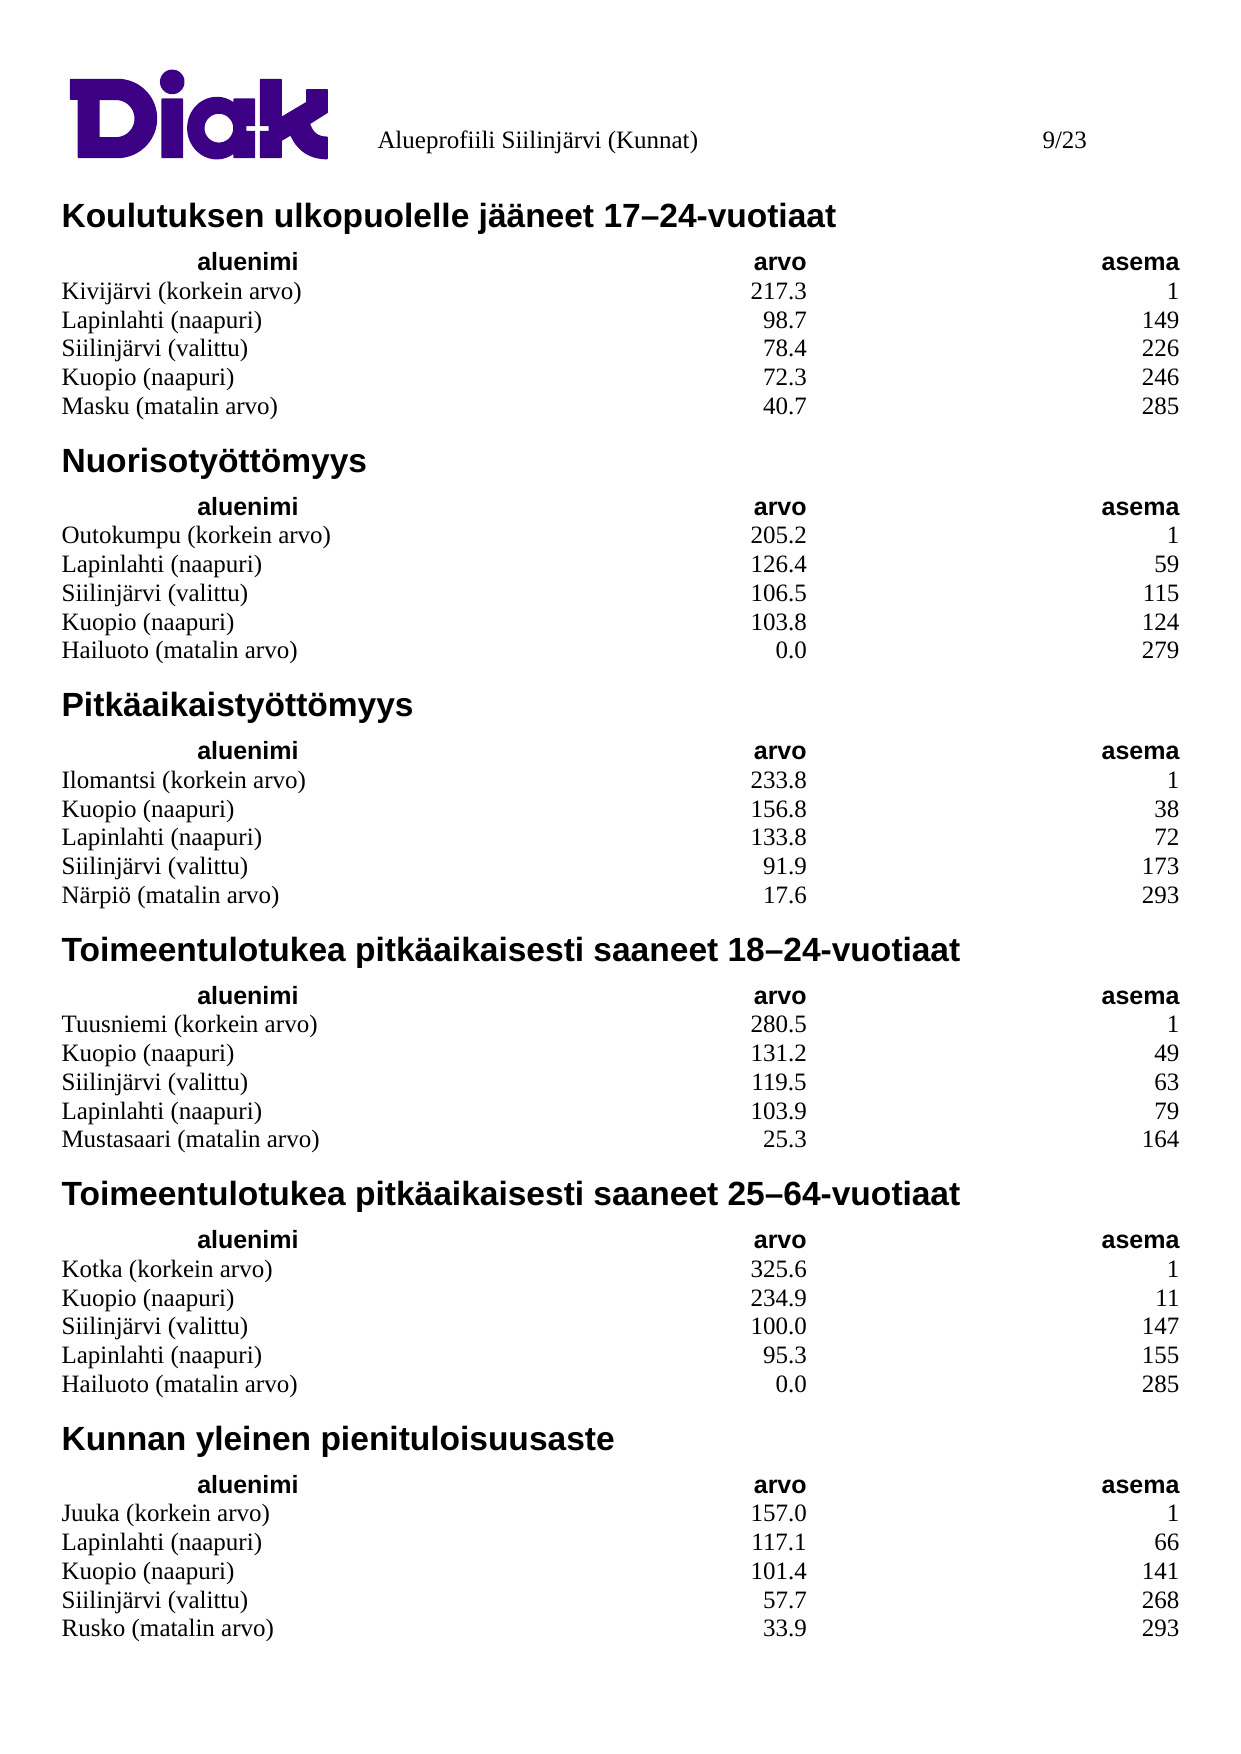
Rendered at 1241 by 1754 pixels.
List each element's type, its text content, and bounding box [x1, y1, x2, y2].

table_header asema [806, 981, 1179, 1009]
table_cell Lapinlahti (naapuri) [61, 549, 434, 578]
table_cell 234.9 [434, 1283, 806, 1311]
table_header aluenimi [61, 247, 434, 276]
table_cell 98.7 [434, 305, 806, 333]
table_cell Lapinlahti (naapuri) [61, 1527, 434, 1556]
table_cell 59 [806, 549, 1179, 578]
table_cell 0.0 [434, 636, 806, 664]
table_cell 280.5 [434, 1010, 806, 1038]
table_header arvo [434, 1225, 806, 1254]
table_cell Lapinlahti (naapuri) [61, 823, 434, 851]
table_cell Kuopio (naapuri) [61, 794, 434, 822]
table_header aluenimi [61, 981, 434, 1009]
table_cell 11 [806, 1283, 1179, 1311]
table_cell 1 [806, 1499, 1179, 1527]
table_cell Siilinjärvi (valittu) [61, 1311, 434, 1340]
subtitle Pitkäaikaistyöttömyys [61, 685, 1179, 724]
table_header asema [806, 736, 1179, 765]
table_cell 226 [806, 334, 1179, 362]
table_cell Ilomantsi (korkein arvo) [61, 765, 434, 794]
table_cell 17.6 [434, 880, 806, 909]
table_cell Siilinjärvi (valittu) [61, 1585, 434, 1613]
table_header asema [806, 1470, 1179, 1498]
table_cell Siilinjärvi (valittu) [61, 1067, 434, 1096]
table_cell 1 [806, 521, 1179, 549]
subtitle Toimeentulotukea pitkäaikaisesti saaneet 18–24-vuotiaat [61, 929, 1179, 968]
table_header arvo [434, 736, 806, 765]
table_cell 173 [806, 851, 1179, 880]
table_cell 268 [806, 1585, 1179, 1613]
table_cell 293 [806, 880, 1179, 909]
table_cell 217.3 [434, 276, 806, 305]
table_cell 1 [806, 1254, 1179, 1283]
table_cell 141 [806, 1556, 1179, 1585]
table_cell Tuusniemi (korkein arvo) [61, 1010, 434, 1038]
table_cell Siilinjärvi (valittu) [61, 578, 434, 607]
table_cell 33.9 [434, 1614, 806, 1642]
table_cell 126.4 [434, 549, 806, 578]
table_cell Hailuoto (matalin arvo) [61, 636, 434, 664]
table_header arvo [434, 981, 806, 1009]
table_cell 100.0 [434, 1311, 806, 1340]
table_cell 155 [806, 1340, 1179, 1369]
table_header aluenimi [61, 492, 434, 521]
table_cell 119.5 [434, 1067, 806, 1096]
table_cell 38 [806, 794, 1179, 822]
table_header arvo [434, 1470, 806, 1498]
table_header asema [806, 247, 1179, 276]
table_cell 106.5 [434, 578, 806, 607]
table_cell 63 [806, 1067, 1179, 1096]
subtitle Koulutuksen ulkopuolelle jääneet 17–24-vuotiaat [61, 196, 1179, 235]
table_cell 157.0 [434, 1499, 806, 1527]
table_cell 95.3 [434, 1340, 806, 1369]
table_cell 117.1 [434, 1527, 806, 1556]
table_cell 325.6 [434, 1254, 806, 1283]
table_cell Juuka (korkein arvo) [61, 1499, 434, 1527]
table_cell 25.3 [434, 1125, 806, 1153]
table_cell Lapinlahti (naapuri) [61, 305, 434, 333]
table_cell 1 [806, 276, 1179, 305]
table_cell Kuopio (naapuri) [61, 1038, 434, 1067]
table_header arvo [434, 492, 806, 521]
subtitle Kunnan yleinen pienituloisuusaste [61, 1418, 1179, 1457]
subtitle Toimeentulotukea pitkäaikaisesti saaneet 25–64-vuotiaat [61, 1174, 1179, 1213]
table_cell Närpiö (matalin arvo) [61, 880, 434, 909]
table_cell Siilinjärvi (valittu) [61, 851, 434, 880]
table_cell 91.9 [434, 851, 806, 880]
table_header asema [806, 1225, 1179, 1254]
subtitle Nuorisotyöttömyys [61, 441, 1179, 479]
table_cell 40.7 [434, 391, 806, 420]
table_cell Kuopio (naapuri) [61, 1283, 434, 1311]
table_cell 1 [806, 1010, 1179, 1038]
table_cell Rusko (matalin arvo) [61, 1614, 434, 1642]
table_cell 285 [806, 391, 1179, 420]
table_cell 103.9 [434, 1096, 806, 1124]
table_cell Kivijärvi (korkein arvo) [61, 276, 434, 305]
table_cell 233.8 [434, 765, 806, 794]
table_cell 115 [806, 578, 1179, 607]
table_cell 66 [806, 1527, 1179, 1556]
table_cell Kuopio (naapuri) [61, 362, 434, 391]
table_cell Outokumpu (korkein arvo) [61, 521, 434, 549]
table_cell Kotka (korkein arvo) [61, 1254, 434, 1283]
table_cell 0.0 [434, 1369, 806, 1398]
table_cell Masku (matalin arvo) [61, 391, 434, 420]
table_cell 149 [806, 305, 1179, 333]
table_cell 1 [806, 765, 1179, 794]
table_cell 133.8 [434, 823, 806, 851]
table_header arvo [434, 247, 806, 276]
table_header aluenimi [61, 1225, 434, 1254]
table_cell Lapinlahti (naapuri) [61, 1096, 434, 1124]
table_cell 205.2 [434, 521, 806, 549]
table_cell 293 [806, 1614, 1179, 1642]
table_header aluenimi [61, 736, 434, 765]
table_cell 156.8 [434, 794, 806, 822]
table_cell 72.3 [434, 362, 806, 391]
table_cell Mustasaari (matalin arvo) [61, 1125, 434, 1153]
table_cell 124 [806, 607, 1179, 636]
table_cell 164 [806, 1125, 1179, 1153]
table_cell 72 [806, 823, 1179, 851]
table_cell 57.7 [434, 1585, 806, 1613]
table_cell 79 [806, 1096, 1179, 1124]
table_cell Lapinlahti (naapuri) [61, 1340, 434, 1369]
table_cell 285 [806, 1369, 1179, 1398]
table_cell 101.4 [434, 1556, 806, 1585]
table_cell 131.2 [434, 1038, 806, 1067]
table_cell Hailuoto (matalin arvo) [61, 1369, 434, 1398]
table_cell 49 [806, 1038, 1179, 1067]
table_cell Kuopio (naapuri) [61, 1556, 434, 1585]
table_cell 246 [806, 362, 1179, 391]
table_header aluenimi [61, 1470, 434, 1498]
table_cell Kuopio (naapuri) [61, 607, 434, 636]
table_header asema [806, 492, 1179, 521]
table_cell Siilinjärvi (valittu) [61, 334, 434, 362]
table_cell 78.4 [434, 334, 806, 362]
table_cell 103.8 [434, 607, 806, 636]
table_cell 279 [806, 636, 1179, 664]
table_cell 147 [806, 1311, 1179, 1340]
